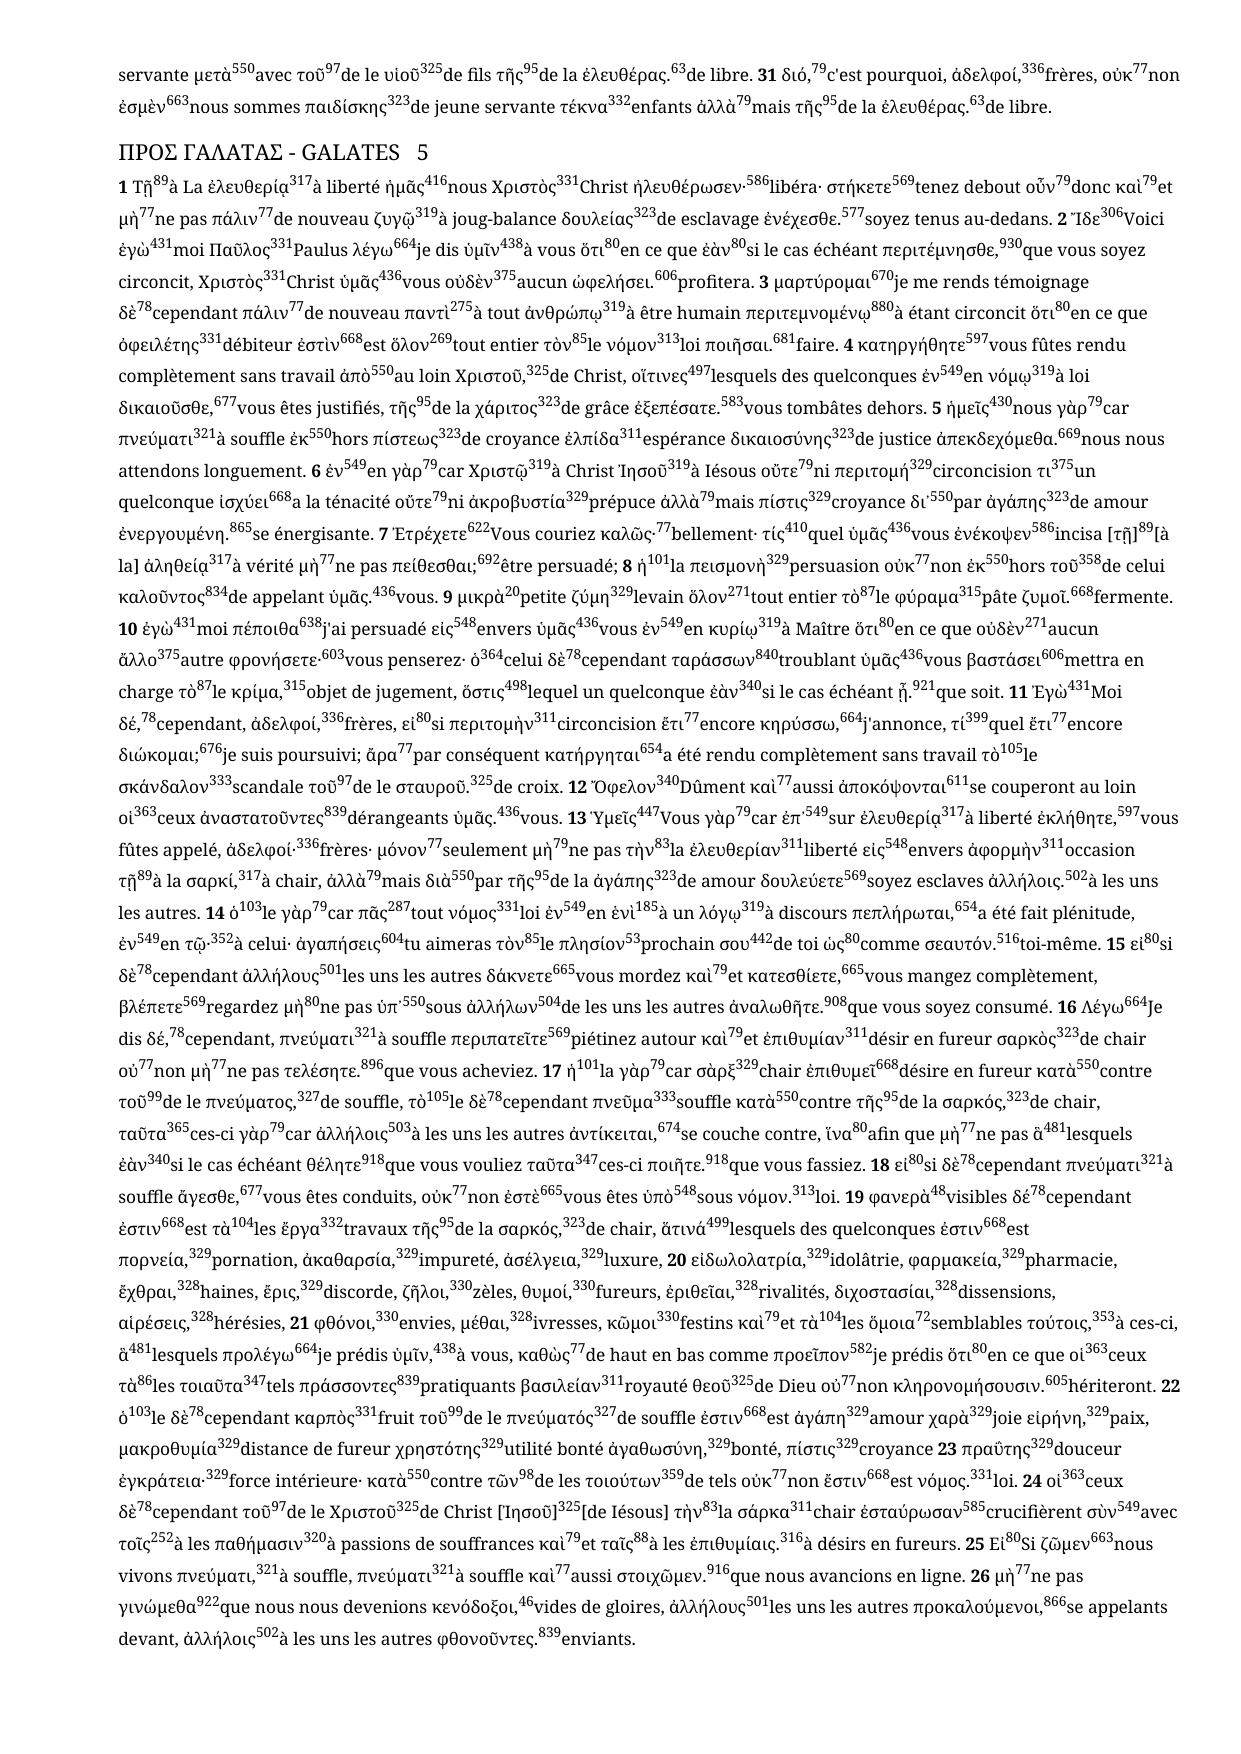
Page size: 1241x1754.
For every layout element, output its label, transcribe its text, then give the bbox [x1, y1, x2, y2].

text ΠΡΟΣ ΓΑΛΑΤΑΣ - GALATES 5 [118, 137, 1181, 167]
text 1 Τῇ89à La ἐλευθερίᾳ317à liberté ἡμᾶς416nous Χριστὸς331Christ ἠλευθέρωσεν·586libéra· στήκετε569tenez debout οὖν79donc καὶ79et μὴ77ne pas πάλιν77de nouveau ζυγῷ319à joug-balance δουλείας323de esclavage ἐνέχεσθε.577soyez tenus au-dedans. 2 Ἴδε306Voici ἐγὼ431moi Παῦλος331Paulus λέγω664je dis ὑμῖν438à vous ὅτι80en ce que ἐὰν80si le cas échéant περιτέμνησθε,930que vous soyez circoncit, Χριστὸς331Christ ὑμᾶς436vous οὐδὲν375aucun ὠφελήσει.606profitera. 3 μαρτύρομαι670je me rends témoignage δὲ78cependant πάλιν77de nouveau παντὶ275à tout ἀνθρώπῳ319à être humain περιτεμνομένῳ880à étant circoncit ὅτι80en ce que ὀφειλέτης331débiteur ἐστὶν668est ὅλον269tout entier τὸν85le νόμον313loi ποιῆσαι.681faire. 4 κατηργήθητε597vous fûtes rendu complètement sans travail ἀπὸ550au loin Χριστοῦ,325de Christ, οἵτινες497lesquels des quelconques ἐν549en νόμῳ319à loi δικαιοῦσθε,677vous êtes justifiés, τῆς95de la χάριτος323de grâce ἐξεπέσατε.583vous tombâtes dehors. 5 ἡμεῖς430nous γὰρ79car πνεύματι321à souffle ἐκ550hors πίστεως323de croyance ἐλπίδα311espérance δικαιοσύνης323de justice ἀπεκδεχόμεθα.669nous nous attendons longuement. 6 ἐν549en γὰρ79car Χριστῷ319à Christ Ἰησοῦ319à Iésous οὔτε79ni περιτομή329circoncision τι375un quelconque ἰσχύει668a la ténacité οὔτε79ni ἀκροβυστία329prépuce ἀλλὰ79mais πίστις329croyance δι᾽550par ἀγάπης323de amour ἐνεργουμένη.865se énergisante. 7 Ἐτρέχετε622Vous couriez καλῶς·77bellement· τίς410quel ὑμᾶς436vous ἐνέκοψεν586incisa [τῇ]89[à la] ἀληθείᾳ317à vérité μὴ77ne pas πείθεσθαι;692être persuadé; 8 ἡ101la πεισμονὴ329persuasion οὐκ77non ἐκ550hors τοῦ358de celui καλοῦντος834de appelant ὑμᾶς.436vous. 9 μικρὰ20petite ζύμη329levain ὅλον271tout entier τὸ87le φύραμα315pâte ζυμοῖ.668fermente. 10 ἐγὼ431moi πέποιθα638j'ai persuadé εἰς548envers ὑμᾶς436vous ἐν549en κυρίῳ319à Maître ὅτι80en ce que οὐδὲν271aucun ἄλλο375autre φρονήσετε·603vous penserez· ὁ364celui δὲ78cependant ταράσσων840troublant ὑμᾶς436vous βαστάσει606mettra en charge τὸ87le κρίμα,315objet de jugement, ὅστις498lequel un quelconque ἐὰν340si le cas échéant ᾖ.921que soit. 11 Ἐγὼ431Moi δέ,78cependant, ἀδελφοί,336frères, εἰ80si περιτομὴν311circoncision ἔτι77encore κηρύσσω,664j'annonce, τί399quel ἔτι77encore διώκομαι;676je suis poursuivi; ἄρα77par conséquent κατήργηται654a été rendu complètement sans travail τὸ105le σκάνδαλον333scandale τοῦ97de le σταυροῦ.325de croix. 12 Ὄφελον340Dûment καὶ77aussi ἀποκόψονται611se couperont au loin οἱ363ceux ἀναστατοῦντες839dérangeants ὑμᾶς.436vous. 13 Ὑμεῖς447Vous γὰρ79car ἐπ᾽549sur ἐλευθερίᾳ317à liberté ἐκλήθητε,597vous fûtes appelé, ἀδελφοί·336frères· μόνον77seulement μὴ79ne pas τὴν83la ἐλευθερίαν311liberté εἰς548envers ἀφορμὴν311occasion τῇ89à la σαρκί,317à chair, ἀλλὰ79mais διὰ550par τῆς95de la ἀγάπης323de amour δουλεύετε569soyez esclaves ἀλλήλοις.502à les uns les autres. 14 ὁ103le γὰρ79car πᾶς287tout νόμος331loi ἐν549en ἑνὶ185à un λόγῳ319à discours πεπλήρωται,654a été fait plénitude, ἐν549en τῷ·352à celui· ἀγαπήσεις604tu aimeras τὸν85le πλησίον53prochain σου442de toi ὡς80comme σεαυτόν.516toi-même. 15 εἰ80si δὲ78cependant ἀλλήλους501les uns les autres δάκνετε665vous mordez καὶ79et κατεσθίετε,665vous mangez complètement, βλέπετε569regardez μὴ80ne pas ὑπ᾽550sous ἀλλήλων504de les uns les autres ἀναλωθῆτε.908que vous soyez consumé. 16 Λέγω664Je dis δέ,78cependant, πνεύματι321à souffle περιπατεῖτε569piétinez autour καὶ79et ἐπιθυμίαν311désir en fureur σαρκὸς323de chair οὐ77non μὴ77ne pas τελέσητε.896que vous acheviez. 17 ἡ101la γὰρ79car σὰρξ329chair ἐπιθυμεῖ668désire en fureur κατὰ550contre τοῦ99de le πνεύματος,327de souffle, τὸ105le δὲ78cependant πνεῦμα333souffle κατὰ550contre τῆς95de la σαρκός,323de chair, ταῦτα365ces-ci γὰρ79car ἀλλήλοις503à les uns les autres ἀντίκειται,674se couche contre, ἵνα80afin que μὴ77ne pas ἃ481lesquels ἐὰν340si le cas échéant θέλητε918que vous vouliez ταῦτα347ces-ci ποιῆτε.918que vous fassiez. 18 εἰ80si δὲ78cependant πνεύματι321à souffle ἄγεσθε,677vous êtes conduits, οὐκ77non ἐστὲ665vous êtes ὑπὸ548sous νόμον.313loi. 19 φανερὰ48visibles δέ78cependant ἐστιν668est τὰ104les ἔργα332travaux τῆς95de la σαρκός,323de chair, ἅτινά499lesquels des quelconques ἐστιν668est πορνεία,329pornation, ἀκαθαρσία,329impureté, ἀσέλγεια,329luxure, 20 εἰδωλολατρία,329idolâtrie, φαρμακεία,329pharmacie, ἔχθραι,328haines, ἔρις,329discorde, ζῆλοι,330zèles, θυμοί,330fureurs, ἐριθεῖαι,328rivalités, διχοστασίαι,328dissensions, αἱρέσεις,328hérésies, 21 φθόνοι,330envies, μέθαι,328ivresses, κῶμοι330festins καὶ79et τὰ104les ὅμοια72semblables τούτοις,353à ces-ci, ἃ481lesquels προλέγω664je prédis ὑμῖν,438à vous, καθὼς77de haut en bas comme προεῖπον582je prédis ὅτι80en ce que οἱ363ceux τὰ86les τοιαῦτα347tels πράσσοντες839pratiquants βασιλείαν311royauté θεοῦ325de Dieu οὐ77non κληρονομήσουσιν.605hériteront. 22 ὁ103le δὲ78cependant καρπὸς331fruit τοῦ99de le πνεύματός327de souffle ἐστιν668est ἀγάπη329amour χαρὰ329joie εἰρήνη,329paix, μακροθυμία329distance de fureur χρηστότης329utilité bonté ἀγαθωσύνη,329bonté, πίστις329croyance 23 πραΰτης329douceur ἐγκράτεια·329force intérieure· κατὰ550contre τῶν98de les τοιούτων359de tels οὐκ77non ἔστιν668est νόμος.331loi. 24 οἱ363ceux δὲ78cependant τοῦ97de le Χριστοῦ325de Christ [Ἰησοῦ]325[de Iésous] τὴν83la σάρκα311chair ἐσταύρωσαν585crucifièrent σὺν549avec τοῖς252à les παθήμασιν320à passions de souffrances καὶ79et ταῖς88à les ἐπιθυμίαις.316à désirs en fureurs. 25 Εἰ80Si ζῶμεν663nous vivons πνεύματι,321à souffle, πνεύματι321à souffle καὶ77aussi στοιχῶμεν.916que nous avancions en ligne. 26 μὴ77ne pas γινώμεθα922que nous nous devenions κενόδοξοι,46vides de gloires, ἀλλήλους501les uns les autres προκαλούμενοι,866se appelants devant, ἀλλήλοις502à les uns les autres φθονοῦντες.839enviants. [118, 171, 1181, 1650]
